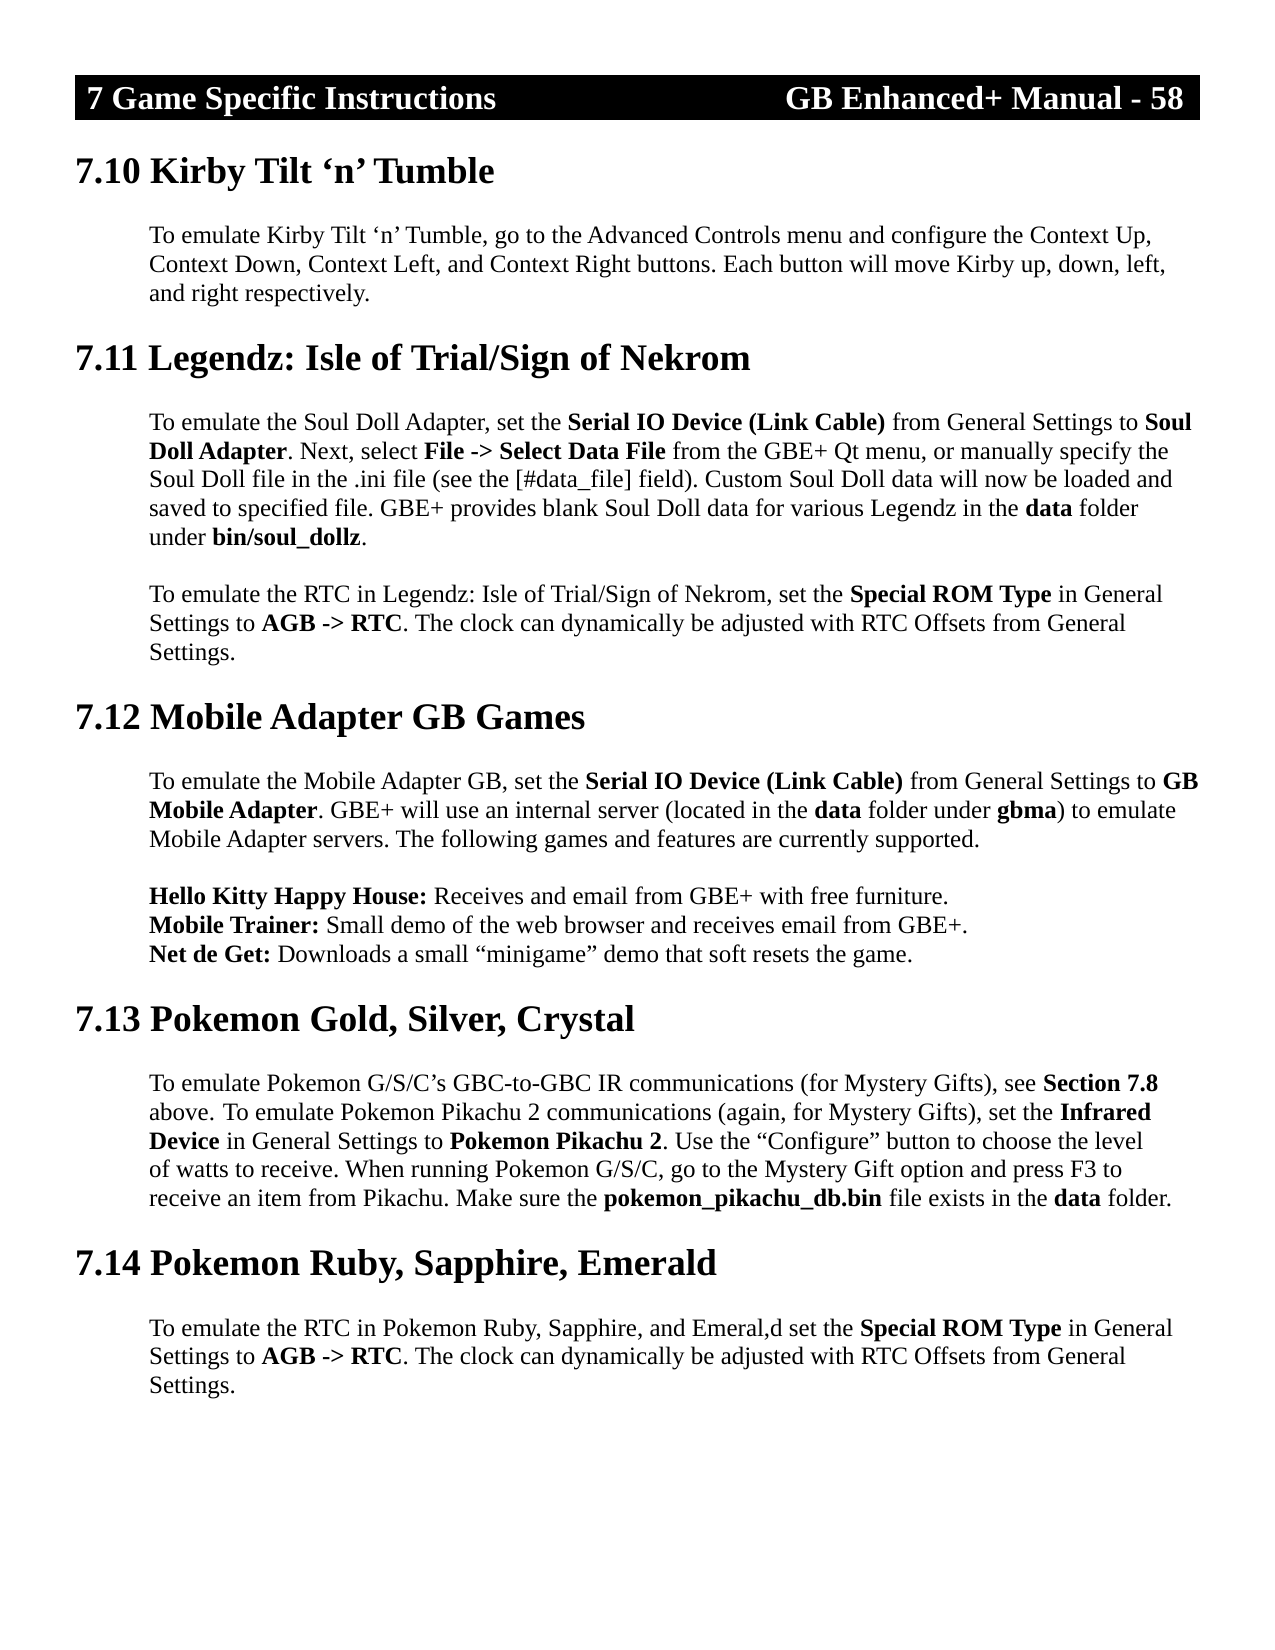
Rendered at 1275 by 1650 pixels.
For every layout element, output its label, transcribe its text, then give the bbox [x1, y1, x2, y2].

text To emulate the RTC in Pokemon Ruby, Sapphire, and Emeral,d set the Special ROM Type in General Settings to AGB -> RTC. The clock can dynamically be adjusted with RTC Offsets from General Settings. [75, 1313, 1200, 1399]
text 7.10 Kirby Tilt ‘n’ Tumble [75, 148, 1200, 191]
text To emulate the RTC in Legendz: Isle of Trial/Sign of Nekrom, set the Special ROM Type in General Settings to AGB -> RTC. The clock can dynamically be adjusted with RTC Offsets from General Settings. [75, 579, 1200, 666]
text 7.12 Mobile Adapter GB Games [75, 694, 1200, 738]
text Hello Kitty Happy House: Receives and email from GBE+ with free furniture. [75, 881, 1200, 910]
text To emulate the Soul Doll Adapter, set the Serial IO Device (Link Cable) from General Settings to Soul Doll Adapter. Next, select File -> Select Data File from the GBE+ Qt menu, or manually specify the Soul Doll file in the .ini file (see the [#data_file] field). Custom Soul Doll data will now be loaded and saved to specified file. GBE+ provides blank Soul Doll data for various Legendz in the data folder under bin/soul_dollz. [75, 407, 1200, 551]
text 7.13 Pokemon Gold, Silver, Crystal [75, 996, 1200, 1039]
text To emulate the Mobile Adapter GB, set the Serial IO Device (Link Cable) from General Settings to GB Mobile Adapter. GBE+ will use an internal server (located in the data folder under gbma) to emulate Mobile Adapter servers. The following games and features are currently supported. [75, 766, 1200, 853]
text 7.11 Legendz: Isle of Trial/Sign of Nekrom [75, 335, 1200, 378]
text 7.14 Pokemon Ruby, Sapphire, Emerald [75, 1241, 1200, 1284]
text 7 Game Specific Instructions GB Enhanced+ Manual - 58 [75, 75, 1200, 119]
text Mobile Trainer: Small demo of the web browser and receives email from GBE+. [75, 910, 1200, 939]
text To emulate Kirby Tilt ‘n’ Tumble, go to the Advanced Controls menu and configure the Context Up, Context Down, Context Left, and Context Right buttons. Each button will move Kirby up, down, left, and right respectively. [75, 220, 1200, 306]
text To emulate Pokemon G/S/C’s GBC-to-GBC IR communications (for Mystery Gifts), see Section 7.8 above. To emulate Pokemon Pikachu 2 communications (again, for Mystery Gifts), set the Infrared Device in General Settings to Pokemon Pikachu 2. Use the “Configure” button to choose the level of watts to receive. When running Pokemon G/S/C, go to the Mystery Gift option and press F3 to receive an item from Pikachu. Make sure the pokemon_pikachu_db.bin file exists in the data folder. [75, 1068, 1200, 1212]
text Net de Get: Downloads a small “minigame” demo that soft resets the game. [75, 939, 1200, 968]
